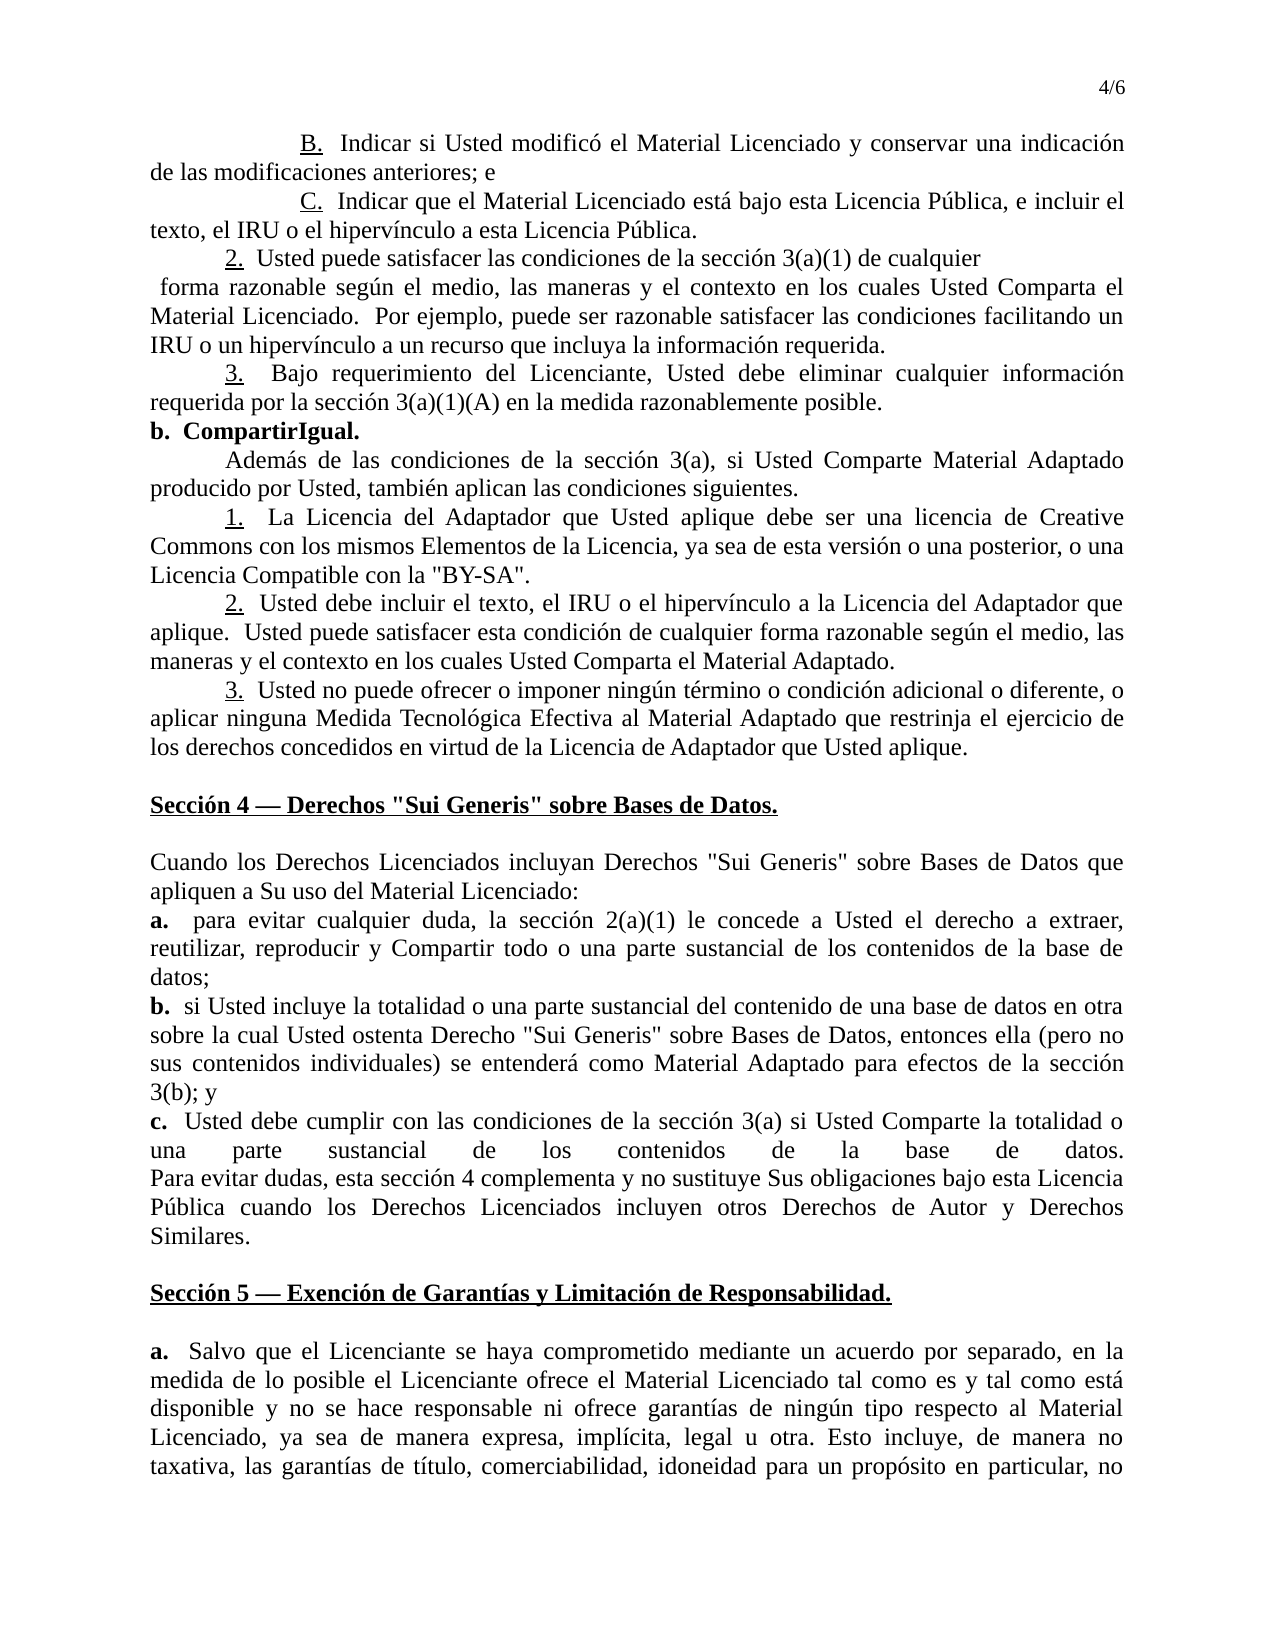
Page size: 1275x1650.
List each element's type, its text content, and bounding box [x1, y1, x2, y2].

text 3. Bajo requerimiento del Licenciante, Usted debe eliminar cualquier información requerida por la sección 3(a)(1)(A) en la medida razonablemente posible. [150, 358, 1125, 416]
text Cuando los Derechos Licenciados incluyan Derechos "Sui Generis" sobre Bases de Datos que apliquen a Su uso del Material Licenciado: [150, 818, 1125, 905]
text b. si Usted incluye la totalidad o una parte sustancial del contenido de una base de datos en otra sobre la cual Usted ostenta Derecho "Sui Generis" sobre Bases de Datos, entonces ella (pero no sus contenidos individuales) se entenderá como Material Adaptado para efectos de la sección 3(b); y [150, 991, 1125, 1106]
text 2. Usted puede satisfacer las condiciones de la sección 3(a)(1) de cualquier [150, 243, 1125, 272]
text Sección 5 — Exención de Garantías y Limitación de Responsabilidad. [150, 1250, 1125, 1307]
text C. Indicar que el Material Licenciado está bajo esta Licencia Pública, e incluir el texto, el IRU o el hipervínculo a esta Licencia Pública. [150, 186, 1125, 243]
text a. para evitar cualquier duda, la sección 2(a)(1) le concede a Usted el derecho a extraer, reutilizar, reproducir y Compartir todo o una parte sustancial de los contenidos de la base de datos; [150, 905, 1125, 991]
text Sección 4 — Derechos "Sui Generis" sobre Bases de Datos. [150, 761, 1125, 818]
text forma razonable según el medio, las maneras y el contexto en los cuales Usted Comparta el Material Licenciado. Por ejemplo, puede ser razonable satisfacer las condiciones facilitando un IRU o un hipervínculo a un recurso que incluya la información requerida. [150, 272, 1125, 358]
text 1. La Licencia del Adaptador que Usted aplique debe ser una licencia de Creative Commons con los mismos Elementos de la Licencia, ya sea de esta versión o una posterior, o una Licencia Compatible con la "BY-SA". [150, 502, 1125, 588]
text 2. Usted debe incluir el texto, el IRU o el hipervínculo a la Licencia del Adaptador que aplique. Usted puede satisfacer esta condición de cualquier forma razonable según el medio, las maneras y el contexto en los cuales Usted Comparta el Material Adaptado. [150, 588, 1125, 675]
text B. Indicar si Usted modificó el Material Licenciado y conservar una indicación de las modificaciones anteriores; e [150, 128, 1125, 186]
text Además de las condiciones de la sección 3(a), si Usted Comparte Material Adaptado producido por Usted, también aplican las condiciones siguientes. [150, 445, 1125, 502]
text 3. Usted no puede ofrecer o imponer ningún término o condición adicional o diferente, o aplicar ninguna Medida Tecnológica Efectiva al Material Adaptado que restrinja el ejercicio de los derechos concedidos en virtud de la Licencia de Adaptador que Usted aplique. [150, 675, 1125, 761]
text c. Usted debe cumplir con las condiciones de la sección 3(a) si Usted Comparte la totalidad o una parte sustancial de los contenidos de la base de datos. Para evitar dudas, esta sección 4 complementa y no sustituye Sus obligaciones bajo esta Licencia Pública cuando los Derechos Licenciados incluyen otros Derechos de Autor y Derechos Similares. [150, 1106, 1125, 1250]
text b. CompartirIgual. [150, 416, 1125, 445]
text a. Salvo que el Licenciante se haya comprometido mediante un acuerdo por separado, en la medida de lo posible el Licenciante ofrece el Material Licenciado tal como es y tal como está disponible y no se hace responsable ni ofrece garantías de ningún tipo respecto al Material Licenciado, ya sea de manera expresa, implícita, legal u otra. Esto incluye, de manera no taxativa, las garantías de título, comerciabilidad, idoneidad para un propósito en particular, no [150, 1307, 1125, 1480]
